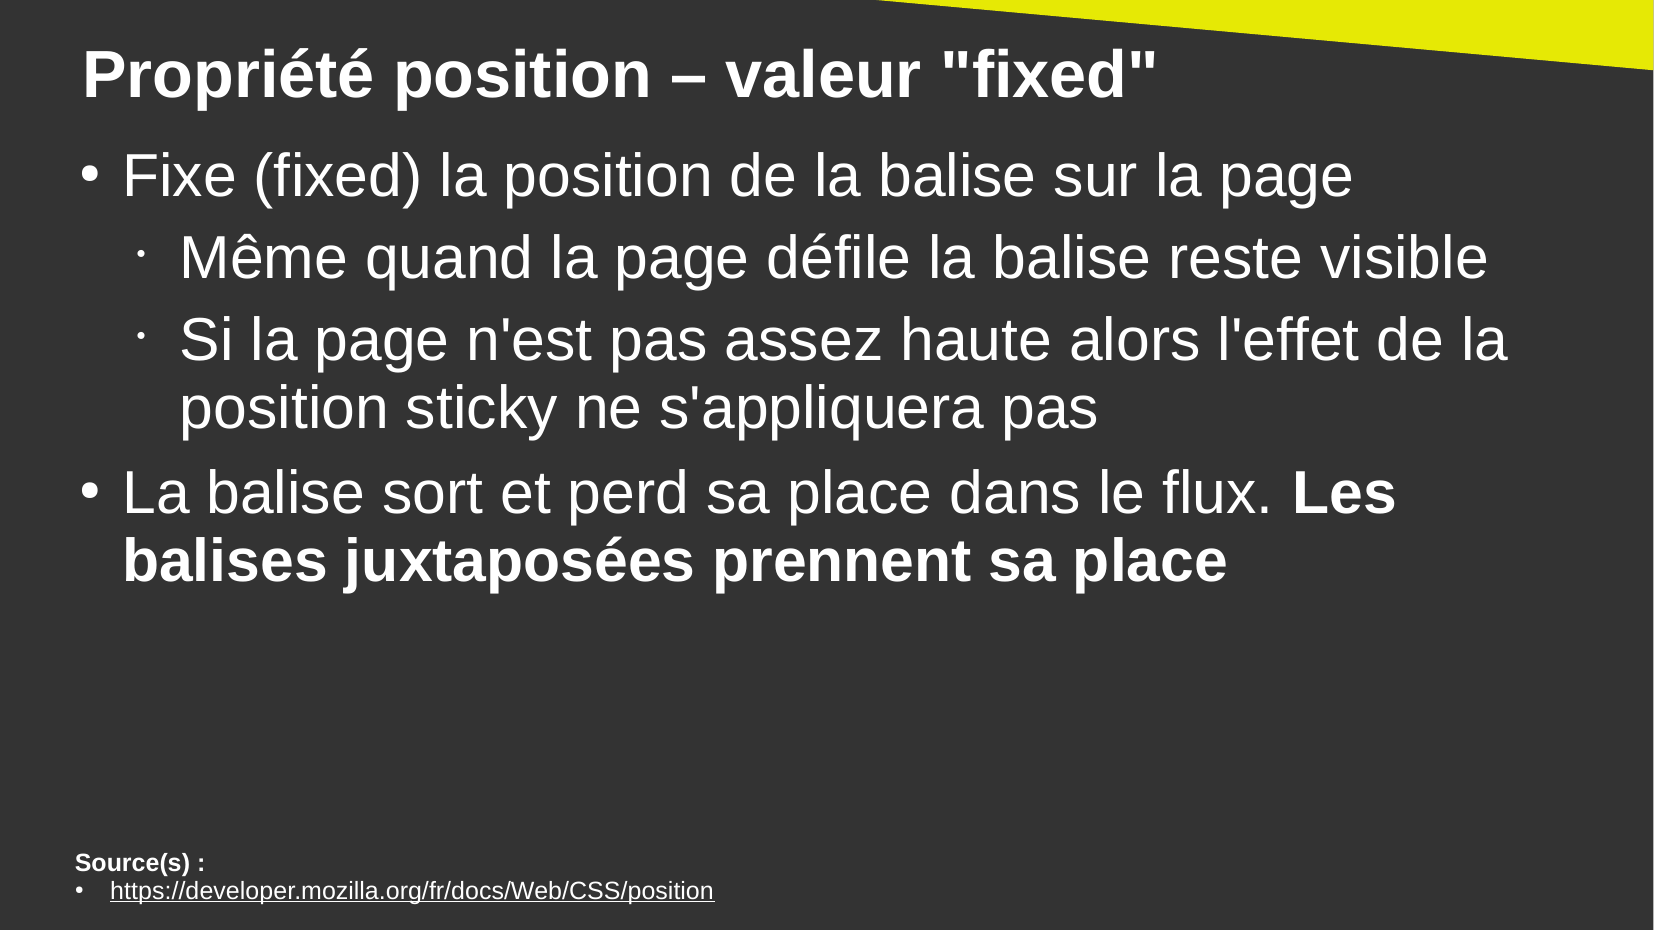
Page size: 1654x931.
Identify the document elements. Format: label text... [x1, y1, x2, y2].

list Fixe (fixed) la position de la balise sur la page Même quand la page défile la balise reste visible Si la page n'est pas assez haute alors l'effet de la position sticky ne s'appliquera pas La balise sort et perd sa place dans le flux. Les balises juxtaposées prennent sa place [64, 141, 1604, 603]
title Propriété position – valeur "fixed" [82, 37, 1571, 114]
text_box Source(s) : https://developer.mozilla.org/fr/docs/Web/CSS/position [60, 841, 1546, 931]
text_box [876, 0, 1654, 71]
